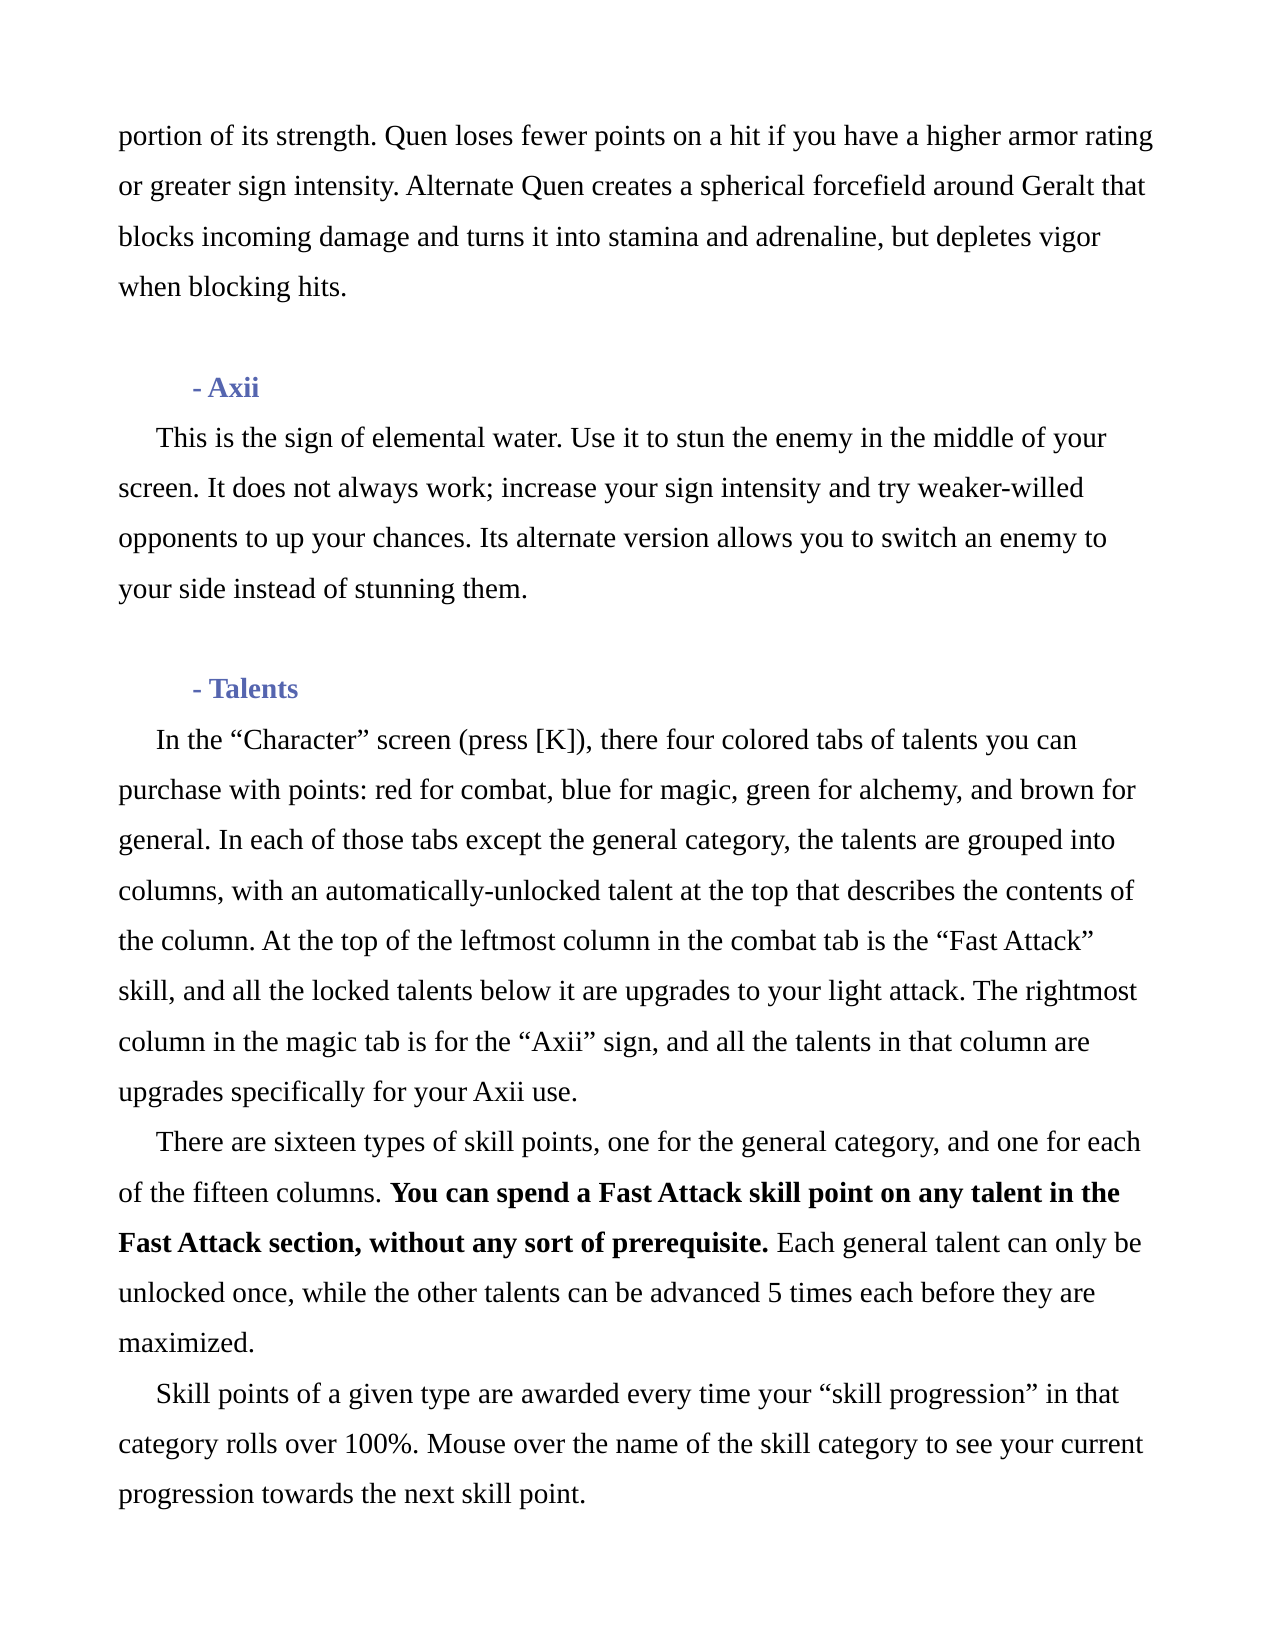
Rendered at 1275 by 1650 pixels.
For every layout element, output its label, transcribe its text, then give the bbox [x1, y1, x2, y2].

text In the “Character” screen (press [K]), there four colored tabs of talents you can purchase with points: red for combat, blue for magic, green for alchemy, and brown for general. In each of those tabs except the general category, the talents are grouped into columns, with an automatically-unlocked talent at the top that describes the contents of the column. At the top of the leftmost column in the combat tab is the “Fast Attack” skill, and all the locked talents below it are upgrades to your light attack. The rightmost column in the magic tab is for the “Axii” sign, and all the talents in that column are upgrades specifically for your Axii use. [118, 722, 1157, 1108]
text This is the sign of elemental water. Use it to stun the enemy in the middle of your screen. It does not always work; increase your sign intensity and try weaker-willed opponents to up your chances. Its alternate version allows you to switch an enemy to your side instead of stunning them. [118, 420, 1157, 604]
text portion of its strength. Quen loses fewer points on a hit if you have a higher armor rating or greater sign intensity. Alternate Quen creates a spherical forcefield around Geralt that blocks incoming damage and turns it into stamina and adrenaline, but depletes vigor when blocking hits. [118, 118, 1157, 303]
text - Axii [118, 370, 1157, 403]
text There are sixteen types of skill points, one for the general category, and one for each of the fifteen columns. You can spend a Fast Attack skill point on any talent in the Fast Attack section, without any sort of prerequisite. Each general talent can only be unlocked once, while the other talents can be advanced 5 times each before they are maximized. [118, 1124, 1157, 1359]
text - Talents [118, 672, 1157, 705]
text Skill points of a given type are awarded every time your “skill progression” in that category rolls over 100%. Mouse over the name of the skill category to see your current progression towards the next skill point. [118, 1376, 1157, 1510]
